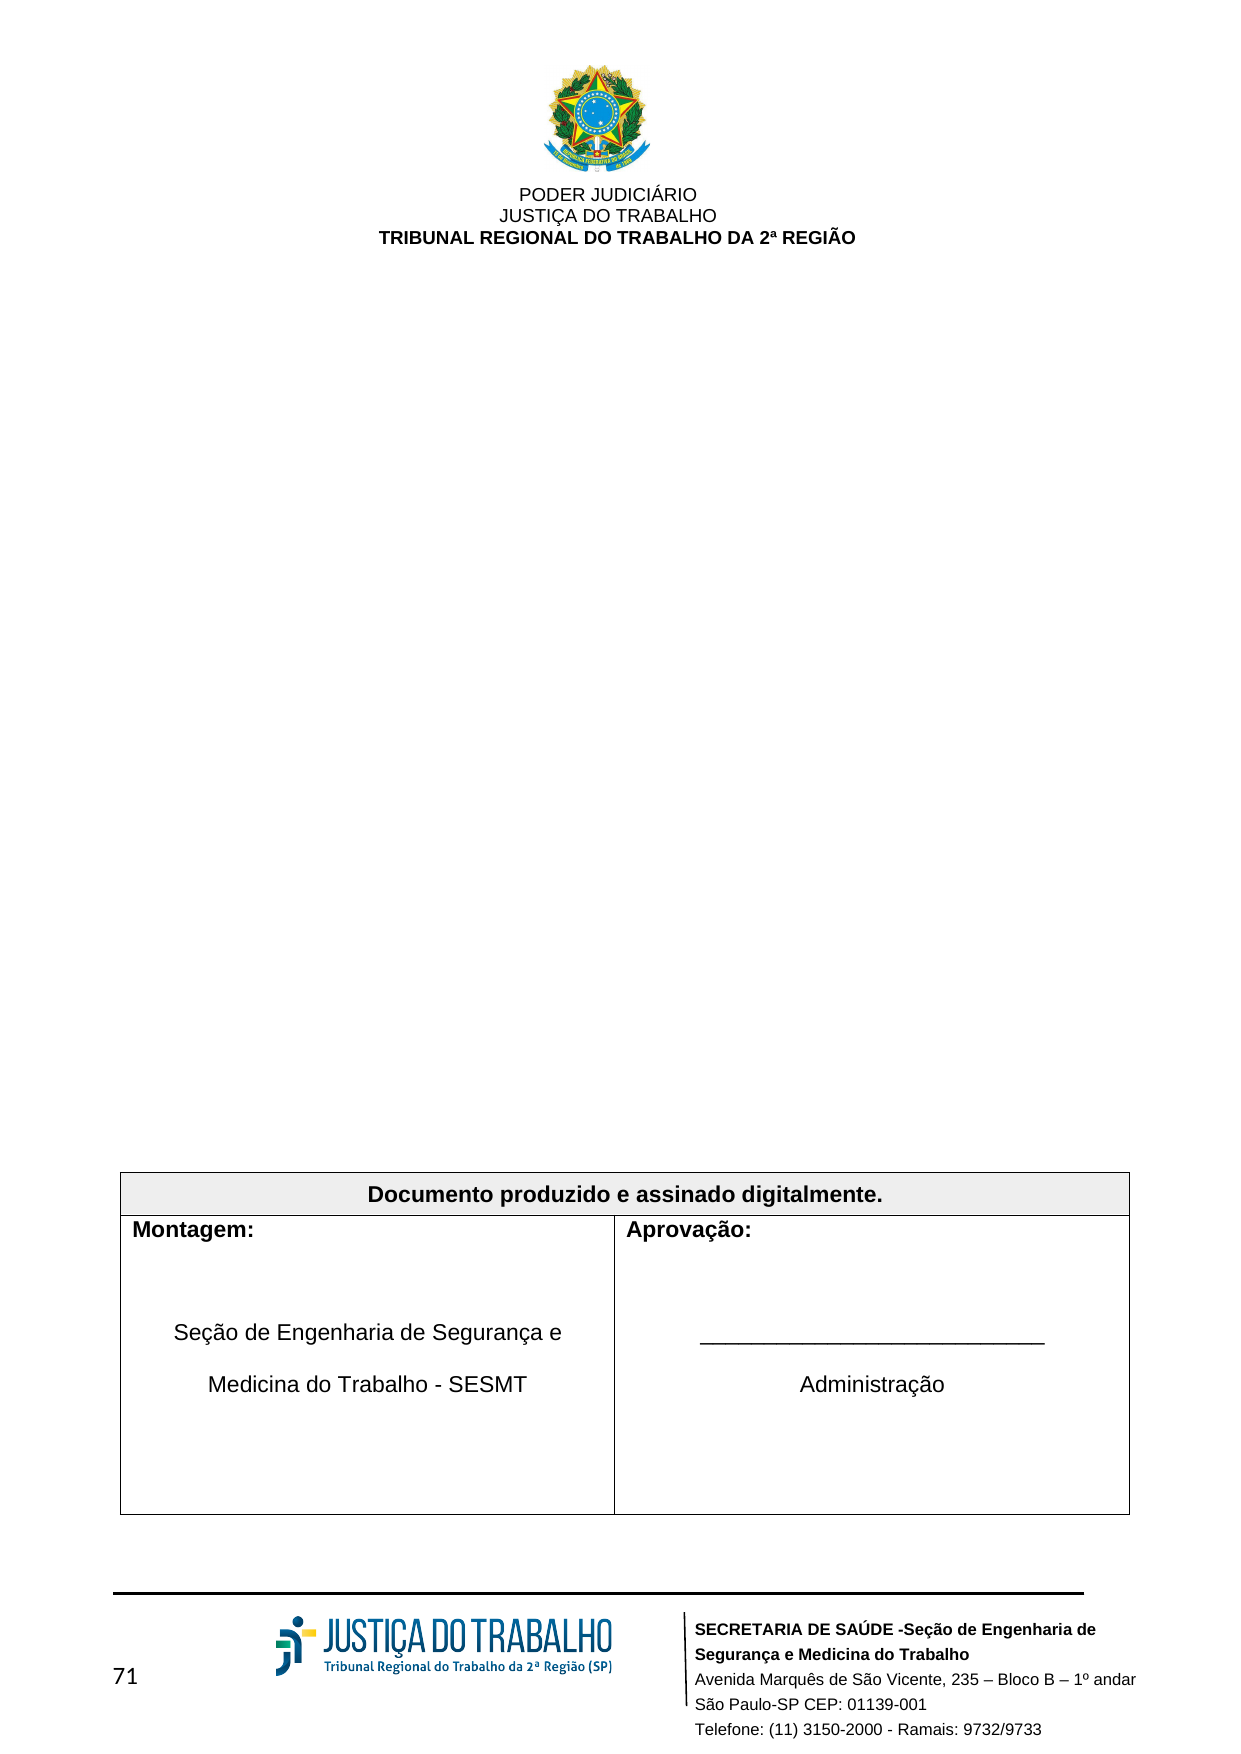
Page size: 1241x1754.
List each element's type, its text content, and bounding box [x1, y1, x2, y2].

table_cell Aprovação: ___________________________ Administração [615, 1216, 1129, 1514]
table_cell Montagem: Seção de Engenharia de Segurança e Medicina do Trabalho - SESMT [121, 1216, 614, 1514]
picture [543, 65, 650, 172]
picture [276, 1616, 612, 1676]
table_header Documento produzido e assinado digitalmente. [121, 1173, 1129, 1214]
